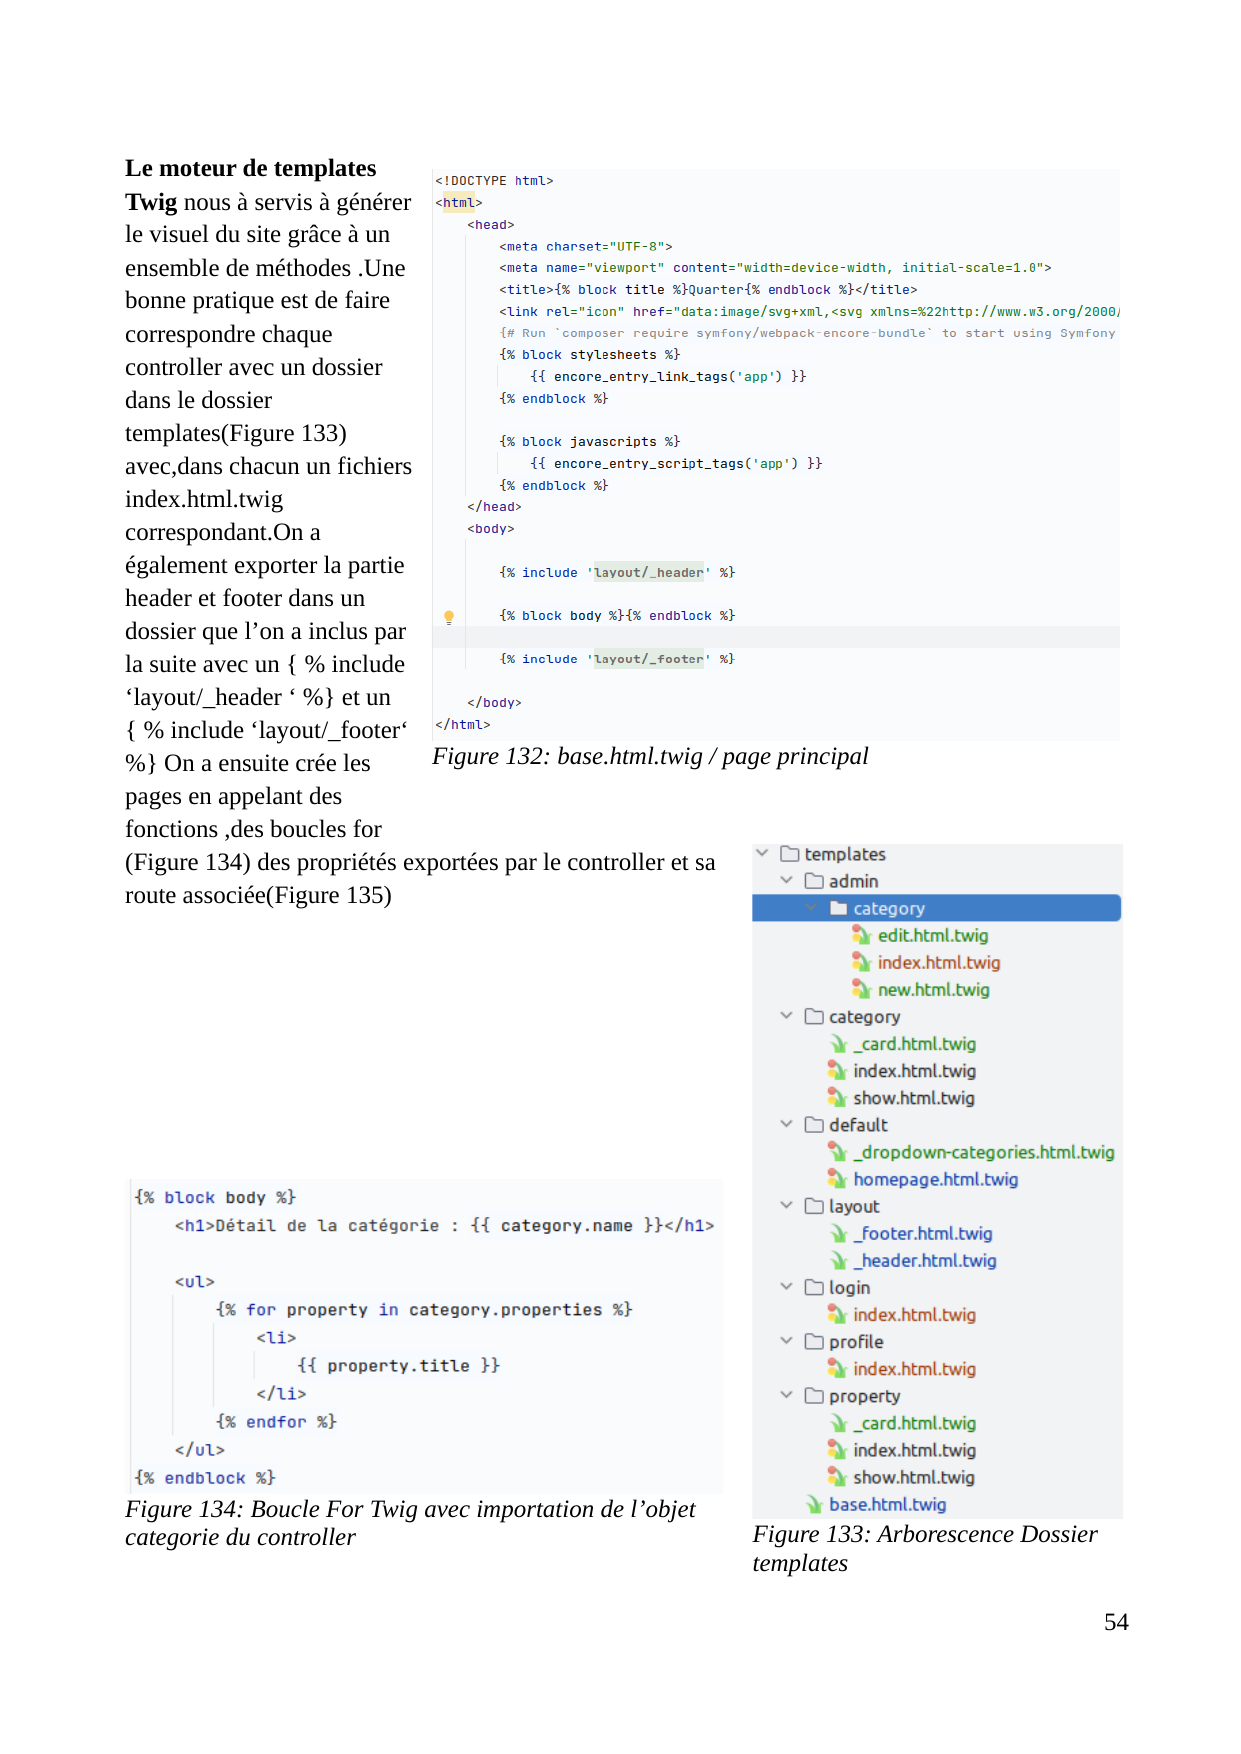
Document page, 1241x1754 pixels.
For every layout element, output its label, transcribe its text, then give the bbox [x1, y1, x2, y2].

text Figure 133: Arborescence Dossier templates [752, 1519, 1123, 1576]
text Le moteur de templates Twig nous à servis à générer le visuel du site grâce à un ensemble de méthodes .Une bonne pratique est de faire correspondre chaque controller avec un dossier dans le dossier templates(Figure 133) avec,dans chacun un fichiers index.html.twig correspondant.On a également exporter la partie header et footer dans un dossier que l’on a inclus par la suite avec un { % include ‘layout/_header ‘ %} et un { % include ‘layout/_footer‘ %} On a ensuite crée les pages en appelant des fonctions ,des boucles for (Figure 134) des propriétés exportées par le controller et sa route associée(Figure 135) [125, 153, 1123, 909]
text [125, 1551, 723, 1576]
picture [125, 1179, 724, 1494]
text Figure 134: Boucle For Twig avec importation de l’objet categorie du controller [125, 1494, 723, 1551]
picture [752, 844, 1124, 1519]
text Figure 132: base.html.twig / page principal [432, 741, 1120, 769]
picture [431, 169, 1120, 741]
